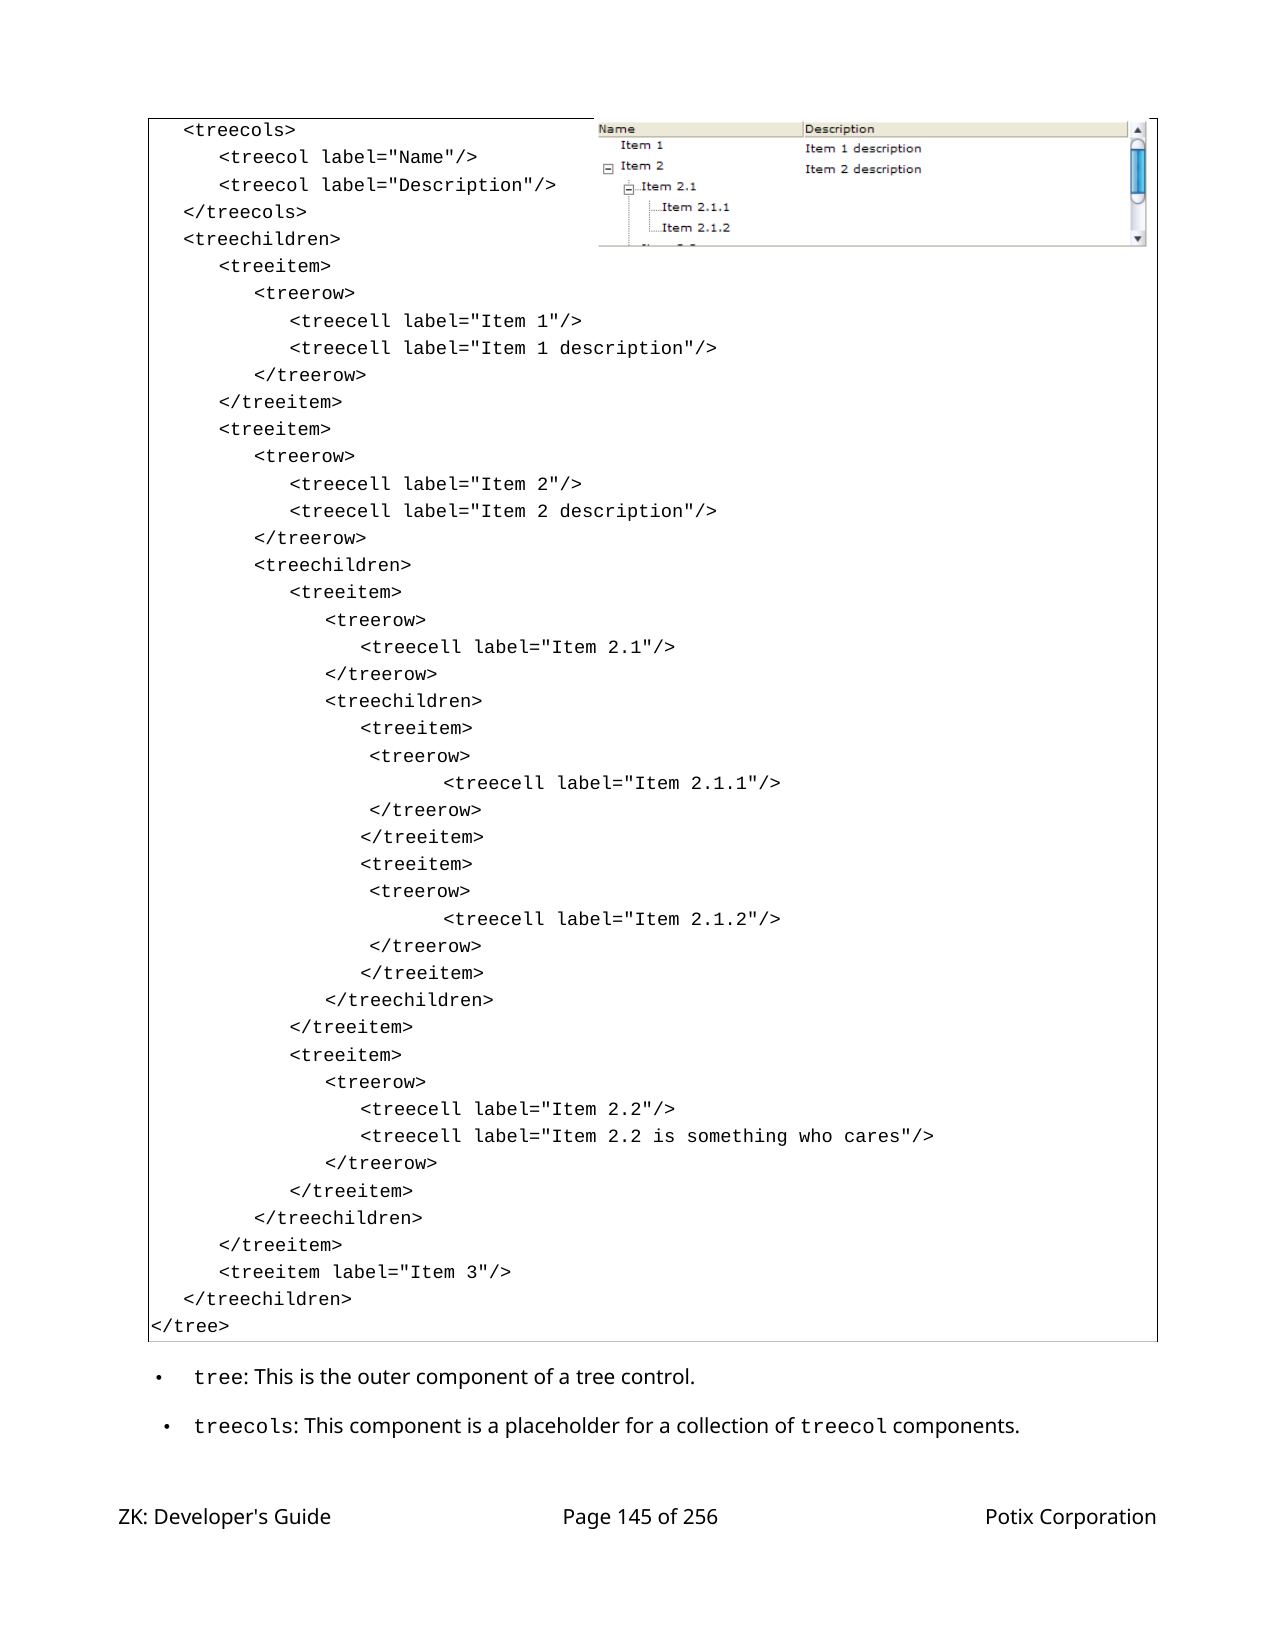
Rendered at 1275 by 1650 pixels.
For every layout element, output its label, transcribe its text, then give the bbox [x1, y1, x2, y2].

text </tree> [149, 1314, 1157, 1341]
text <treeitem> [149, 716, 1157, 741]
text <treechildren> [149, 689, 1157, 713]
text </treerow> [149, 1151, 1157, 1176]
text <treecell label="Item 2.1"/> [149, 635, 1157, 659]
text <treecol label="Name"/> [149, 145, 594, 169]
text </treeitem> [149, 1178, 1157, 1203]
text </treeitem> [149, 961, 1157, 985]
text </treechildren> [149, 1206, 1157, 1230]
text <treecell label="Item 2.1.1"/> [149, 771, 1157, 795]
text </treerow> [149, 526, 1157, 550]
text <treerow> [149, 743, 1157, 768]
text <treerow> [149, 1070, 1157, 1094]
text <treeitem> [149, 254, 1157, 278]
text <treeitem> [149, 417, 1157, 441]
picture [594, 118, 1150, 249]
text <treeitem label="Item 3"/> [149, 1260, 1157, 1284]
list treecols: This component is a placeholder for a collection of treecol components. [164, 1411, 1157, 1440]
text <treecell label="Item 1 description"/> [149, 336, 1157, 360]
text <treecell label="Item 2.2"/> [149, 1097, 1157, 1121]
text <treechildren> [149, 553, 1157, 577]
text <treechildren> [149, 227, 1157, 251]
text </treeitem> [149, 825, 1157, 849]
text <treecell label="Item 2.1.2"/> [149, 907, 1157, 931]
text </treecols> [149, 200, 594, 224]
text <treerow> [149, 281, 1157, 306]
text <treecols> [149, 119, 594, 142]
text </treerow> [149, 798, 1157, 822]
text </treeitem> [149, 390, 1157, 414]
text </treerow> [149, 363, 1157, 387]
text </treerow> [149, 662, 1157, 686]
text <treeitem> [149, 1042, 1157, 1067]
text <treerow> [149, 879, 1157, 904]
text <treeitem> [149, 580, 1157, 604]
text </treechildren> [149, 1287, 1157, 1311]
list tree: This is the outer component of a tree control. [156, 1362, 1157, 1391]
text </treeitem> [149, 1015, 1157, 1039]
text <treerow> [149, 607, 1157, 632]
text <treecell label="Item 1"/> [149, 308, 1157, 333]
text </treerow> [149, 934, 1157, 958]
text </treeitem> [149, 1233, 1157, 1257]
text <treecol label="Description"/> [149, 172, 594, 197]
text <treecell label="Item 2 description"/> [149, 499, 1157, 523]
text <treerow> [149, 444, 1157, 469]
text <treecell label="Item 2"/> [149, 472, 1157, 496]
text <treecell label="Item 2.2 is something who cares"/> [149, 1124, 1157, 1148]
text </treechildren> [149, 988, 1157, 1012]
text <treeitem> [149, 852, 1157, 876]
